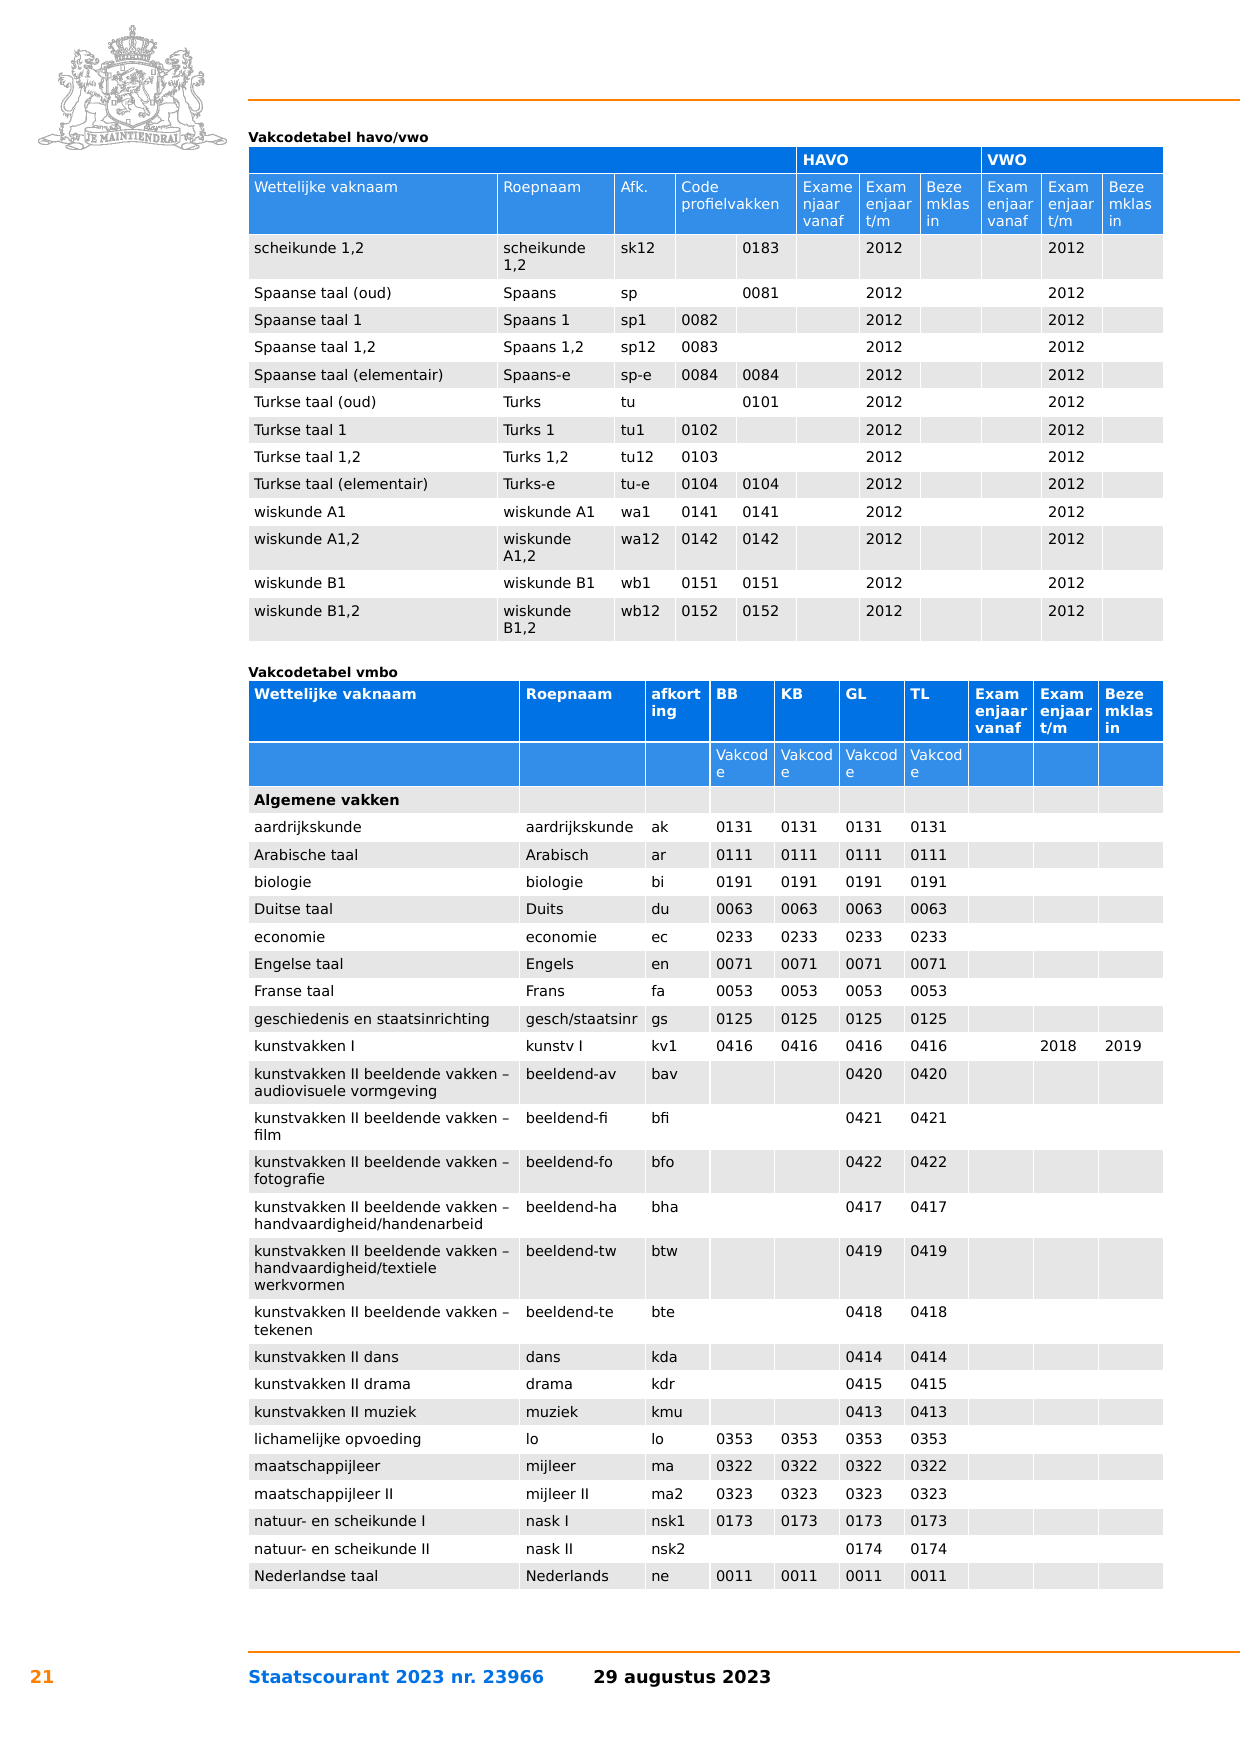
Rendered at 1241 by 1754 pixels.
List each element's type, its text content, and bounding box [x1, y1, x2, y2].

table_cell scheikunde 1,2 [249, 235, 497, 279]
table_cell [711, 1238, 774, 1299]
table_cell Franse taal [249, 979, 519, 1005]
table_cell [249, 743, 519, 786]
table_cell [1099, 1426, 1163, 1453]
table_cell [1103, 280, 1163, 306]
table_cell Spaans 1 [498, 307, 614, 333]
table_cell Examenjaar t/m [860, 174, 920, 234]
table_cell kv1 [646, 1034, 709, 1060]
table_cell beeldend-ha [520, 1194, 645, 1237]
table_cell [1034, 1371, 1098, 1398]
table_cell [775, 1150, 839, 1193]
table_cell biologie [249, 869, 519, 895]
table_cell wiskunde B1,2 [498, 598, 614, 641]
table_cell scheikunde 1,2 [498, 235, 614, 279]
table_cell [1099, 979, 1163, 1005]
table_cell 0416 [905, 1034, 968, 1060]
table_cell 0131 [905, 814, 968, 841]
table_cell tu [615, 389, 675, 416]
table_cell [1103, 472, 1163, 498]
table_cell kunstv I [520, 1034, 645, 1060]
table_cell wiskunde A1,2 [249, 526, 497, 570]
table_cell 0191 [711, 869, 774, 895]
table_cell [711, 1399, 774, 1425]
table_cell 0011 [711, 1563, 774, 1589]
table_cell 0413 [840, 1399, 904, 1425]
table_cell [1099, 1006, 1163, 1032]
table_cell [921, 526, 981, 570]
table_cell [797, 598, 859, 641]
table_cell 0191 [905, 869, 968, 895]
table_cell [1103, 389, 1163, 416]
table_cell Spaans-e [498, 362, 614, 388]
table_cell sk12 [615, 235, 675, 279]
table_cell [921, 499, 981, 525]
table_cell 0416 [840, 1034, 904, 1060]
table_cell Examenjaar vanaf [797, 174, 859, 234]
table_cell kdr [646, 1371, 709, 1398]
table_cell 0323 [775, 1481, 839, 1507]
table_cell [1099, 842, 1163, 868]
table_cell 0104 [676, 472, 736, 498]
table_cell [921, 571, 981, 597]
table_cell 0415 [905, 1371, 968, 1398]
table_cell 2012 [1042, 417, 1102, 443]
table_cell beeldend-av [520, 1061, 645, 1104]
table_cell [711, 1150, 774, 1193]
table_cell [1034, 1105, 1098, 1148]
table_cell 2012 [1042, 526, 1102, 570]
table_cell 0141 [676, 499, 736, 525]
table_cell sp-e [615, 362, 675, 388]
table_cell 0233 [775, 924, 839, 950]
table_cell Examenjaar t/m [1042, 174, 1102, 234]
table_cell 0420 [905, 1061, 968, 1104]
table_cell 0111 [711, 842, 774, 868]
table_cell Spaanse taal (oud) [249, 280, 497, 306]
table_cell [1034, 1194, 1098, 1237]
table_cell [797, 362, 859, 388]
table_cell wiskunde B1 [498, 571, 614, 597]
table_cell economie [520, 924, 645, 950]
table_cell Wettelijke vaknaam [249, 174, 497, 234]
table_cell [1103, 499, 1163, 525]
table_cell [797, 280, 859, 306]
table_cell Algemene vakken [249, 787, 519, 813]
table_cell [676, 235, 736, 279]
table_cell 0111 [905, 842, 968, 868]
table_cell 0173 [711, 1509, 774, 1535]
table_cell [775, 787, 839, 813]
table_cell 2012 [860, 598, 920, 641]
table_cell 0173 [905, 1509, 968, 1535]
table_cell ma [646, 1454, 709, 1480]
table_cell 0416 [711, 1034, 774, 1060]
table_cell [1099, 924, 1163, 950]
table_cell beeldend-fi [520, 1105, 645, 1148]
table_cell [1099, 1238, 1163, 1299]
table_cell [737, 417, 796, 443]
table_cell Turks-e [498, 472, 614, 498]
table_cell [711, 787, 774, 813]
table_cell [921, 598, 981, 641]
table_cell 2012 [1042, 280, 1102, 306]
table_cell Vakcode [840, 743, 904, 786]
table_cell sp12 [615, 335, 675, 361]
table_cell 2012 [860, 335, 920, 361]
table_cell Examenjaar vanaf [982, 174, 1041, 234]
table_cell 0414 [905, 1344, 968, 1370]
table_cell 0323 [840, 1481, 904, 1507]
table_cell Duits [520, 896, 645, 923]
table_cell [982, 417, 1041, 443]
table_cell 0011 [775, 1563, 839, 1589]
table_cell [982, 280, 1041, 306]
table_cell 0084 [737, 362, 796, 388]
table_cell Vakcode [905, 743, 968, 786]
table_cell 0323 [905, 1481, 968, 1507]
table_cell 0323 [711, 1481, 774, 1507]
table_cell [797, 444, 859, 471]
table_cell sp1 [615, 307, 675, 333]
table_cell [797, 235, 859, 279]
table_cell tu-e [615, 472, 675, 498]
table_cell 0011 [840, 1563, 904, 1589]
table_cell 0104 [737, 472, 796, 498]
table_cell [1034, 1481, 1098, 1507]
table_cell [797, 571, 859, 597]
table_cell beeldend-fo [520, 1150, 645, 1193]
table_cell [969, 924, 1033, 950]
table_cell Spaans [498, 280, 614, 306]
table_cell 0131 [840, 814, 904, 841]
table_cell 2012 [860, 389, 920, 416]
table_cell [921, 335, 981, 361]
table_cell [969, 1034, 1033, 1060]
table_cell [969, 979, 1033, 1005]
table_cell [969, 743, 1033, 786]
table_cell [969, 1238, 1033, 1299]
table_cell [1034, 1061, 1098, 1104]
table_cell Roepnaam [520, 681, 645, 741]
table_cell [797, 526, 859, 570]
table_cell [1103, 444, 1163, 471]
table_cell [1103, 417, 1163, 443]
table_cell 0102 [676, 417, 736, 443]
table_cell 0322 [905, 1454, 968, 1480]
table_cell [921, 417, 981, 443]
table_cell 0071 [775, 951, 839, 978]
table_cell Turkse taal 1 [249, 417, 497, 443]
table_cell [969, 1105, 1033, 1148]
table_cell Roepnaam [498, 174, 614, 234]
table_cell 0173 [840, 1509, 904, 1535]
table_cell 0152 [676, 598, 736, 641]
table_cell 2012 [860, 362, 920, 388]
table_cell Turkse taal (elementair) [249, 472, 497, 498]
table_cell 0233 [840, 924, 904, 950]
table_cell [1103, 571, 1163, 597]
table_cell [711, 1300, 774, 1343]
table_cell [969, 1509, 1033, 1535]
table_cell 0131 [711, 814, 774, 841]
table_cell 0416 [775, 1034, 839, 1060]
table_cell 0084 [676, 362, 736, 388]
table_cell [1099, 787, 1163, 813]
table_cell [1099, 743, 1163, 786]
table_cell muziek [520, 1399, 645, 1425]
table_cell kunstvakken II beeldende vakken – tekenen [249, 1300, 519, 1343]
table_cell [775, 1105, 839, 1148]
table_cell Turks [498, 389, 614, 416]
table_cell Frans [520, 979, 645, 1005]
table_cell tu12 [615, 444, 675, 471]
table_cell [737, 307, 796, 333]
table_cell 0151 [737, 571, 796, 597]
table_cell Turkse taal (oud) [249, 389, 497, 416]
table_cell [711, 1344, 774, 1370]
table_cell mijleer [520, 1454, 645, 1480]
table_cell 2012 [860, 472, 920, 498]
table_cell [1099, 896, 1163, 923]
table_cell [1034, 924, 1098, 950]
table_cell 0419 [905, 1238, 968, 1299]
table_cell [1034, 1150, 1098, 1193]
table_cell [1034, 1454, 1098, 1480]
table_cell 2012 [1042, 335, 1102, 361]
table_cell ak [646, 814, 709, 841]
table_cell TL [905, 681, 968, 741]
table_cell [1099, 1536, 1163, 1562]
table_cell natuur- en scheikunde I [249, 1509, 519, 1535]
table_cell geschiedenis en staatsinrichting [249, 1006, 519, 1032]
table_cell [969, 1194, 1033, 1237]
table_cell [1099, 1194, 1163, 1237]
table_cell [775, 1536, 839, 1562]
table_cell kunstvakken II muziek [249, 1399, 519, 1425]
table_cell [1034, 896, 1098, 923]
table_cell btw [646, 1238, 709, 1299]
table_cell 0322 [775, 1454, 839, 1480]
table_cell [982, 472, 1041, 498]
table_cell kda [646, 1344, 709, 1370]
table_cell 2012 [860, 417, 920, 443]
table_cell VWO [982, 147, 1163, 173]
table_cell 0053 [711, 979, 774, 1005]
table_cell [1034, 1344, 1098, 1370]
table_cell economie [249, 924, 519, 950]
table_cell kunstvakken II beeldende vakken – handvaardigheid/handenarbeid [249, 1194, 519, 1237]
table_cell [1099, 1481, 1163, 1507]
table_cell [1099, 814, 1163, 841]
table_cell 0418 [905, 1300, 968, 1343]
table_cell 0322 [711, 1454, 774, 1480]
table_cell [1034, 1536, 1098, 1562]
table_cell 0419 [840, 1238, 904, 1299]
table_cell [969, 869, 1033, 895]
table_cell 0413 [905, 1399, 968, 1425]
table_cell lichamelijke opvoeding [249, 1426, 519, 1453]
table_cell Vakcode [775, 743, 839, 786]
table_cell Arabisch [520, 842, 645, 868]
table_cell kunstvakken II beeldende vakken – fotografie [249, 1150, 519, 1193]
table_cell 0125 [905, 1006, 968, 1032]
table_cell [969, 1536, 1033, 1562]
table_cell bi [646, 869, 709, 895]
table_cell [711, 1061, 774, 1104]
table_cell 2012 [1042, 235, 1102, 279]
table_cell 0152 [737, 598, 796, 641]
table_cell [840, 787, 904, 813]
table_cell natuur- en scheikunde II [249, 1536, 519, 1562]
table_cell 0353 [711, 1426, 774, 1453]
table_cell Bezemklas in [921, 174, 981, 234]
table_cell [1034, 1563, 1098, 1589]
table_cell wb12 [615, 598, 675, 641]
table_cell [1099, 1344, 1163, 1370]
table_cell bfi [646, 1105, 709, 1148]
table_cell 0082 [676, 307, 736, 333]
table_cell maatschappijleer II [249, 1481, 519, 1507]
table_cell [982, 444, 1041, 471]
table_cell [1034, 1399, 1098, 1425]
table_cell 0421 [905, 1105, 968, 1148]
table_cell wa12 [615, 526, 675, 570]
table_cell Examenjaar t/m [1034, 681, 1098, 741]
table_cell [1099, 1509, 1163, 1535]
table_cell 0063 [905, 896, 968, 923]
table_cell [982, 335, 1041, 361]
table_cell [982, 526, 1041, 570]
table_cell 0353 [905, 1426, 968, 1453]
table_cell 0142 [676, 526, 736, 570]
table_cell 0111 [840, 842, 904, 868]
table_cell sp [615, 280, 675, 306]
table_cell en [646, 951, 709, 978]
table_cell [1099, 1371, 1163, 1398]
table_cell kunstvakken II beeldende vakken – audiovisuele vormgeving [249, 1061, 519, 1104]
table_cell 0420 [840, 1061, 904, 1104]
table_cell 0081 [737, 280, 796, 306]
table_cell 0414 [840, 1344, 904, 1370]
table_cell [969, 1454, 1033, 1480]
table_cell 2012 [860, 307, 920, 333]
table_cell [775, 1371, 839, 1398]
table_cell 0173 [775, 1509, 839, 1535]
table_cell Engelse taal [249, 951, 519, 978]
table_cell [711, 1105, 774, 1148]
table_cell Vakcode [711, 743, 774, 786]
table_cell 0422 [905, 1150, 968, 1193]
table_cell 0063 [775, 896, 839, 923]
table_cell Duitse taal [249, 896, 519, 923]
table_cell bha [646, 1194, 709, 1237]
table_cell Arabische taal [249, 842, 519, 868]
table_cell 2012 [860, 571, 920, 597]
table_cell [797, 472, 859, 498]
table_cell 0418 [840, 1300, 904, 1343]
table_cell [711, 1371, 774, 1398]
table_cell [775, 1344, 839, 1370]
table_cell 2012 [860, 526, 920, 570]
table_cell wb1 [615, 571, 675, 597]
table_cell bav [646, 1061, 709, 1104]
table_cell [1099, 869, 1163, 895]
table_cell [969, 1399, 1033, 1425]
table_cell kunstvakken II dans [249, 1344, 519, 1370]
table_cell [969, 1006, 1033, 1032]
table_cell [1034, 869, 1098, 895]
table_cell [969, 951, 1033, 978]
table_cell beeldend-te [520, 1300, 645, 1343]
table_header Vakcodetabel vmbo [248, 664, 1163, 680]
table_cell [982, 571, 1041, 597]
table_cell 0141 [737, 499, 796, 525]
table_cell [1099, 1061, 1163, 1104]
table_cell [969, 1481, 1033, 1507]
table_cell 0191 [840, 869, 904, 895]
table_cell maatschappijleer [249, 1454, 519, 1480]
table_cell [1034, 787, 1098, 813]
table_cell 2012 [1042, 472, 1102, 498]
table_cell [969, 1150, 1033, 1193]
table_cell [969, 1563, 1033, 1589]
table_cell bfo [646, 1150, 709, 1193]
table_cell 2012 [1042, 571, 1102, 597]
table_cell [797, 499, 859, 525]
table_cell ec [646, 924, 709, 950]
table_cell [775, 1194, 839, 1237]
table_cell 2012 [1042, 389, 1102, 416]
table_cell [249, 147, 796, 173]
table_cell [921, 472, 981, 498]
table_cell [921, 389, 981, 416]
table_cell 0417 [840, 1194, 904, 1237]
table_cell gesch/staatsinr [520, 1006, 645, 1032]
table_cell aardrijkskunde [249, 814, 519, 841]
table_cell [676, 280, 736, 306]
table_cell 0011 [905, 1563, 968, 1589]
table_cell nask I [520, 1509, 645, 1535]
table_cell 0125 [711, 1006, 774, 1032]
table_cell 2012 [1042, 307, 1102, 333]
table_cell [1034, 1509, 1098, 1535]
table_cell [969, 1426, 1033, 1453]
table_cell 0053 [840, 979, 904, 1005]
table_cell 0421 [840, 1105, 904, 1148]
table_cell 0233 [905, 924, 968, 950]
table_cell wa1 [615, 499, 675, 525]
table_cell tu1 [615, 417, 675, 443]
table_cell BB [711, 681, 774, 741]
table_cell [520, 743, 645, 786]
table_cell Bezemklas in [1099, 681, 1163, 741]
table_cell [969, 1371, 1033, 1398]
table_cell Code profielvakken [676, 174, 796, 234]
table_cell 0151 [676, 571, 736, 597]
table_cell [1099, 1563, 1163, 1589]
table_cell 2012 [860, 280, 920, 306]
table_cell 0053 [775, 979, 839, 1005]
table_cell [775, 1300, 839, 1343]
table_cell 0417 [905, 1194, 968, 1237]
table_cell 2012 [860, 499, 920, 525]
table_cell 0063 [711, 896, 774, 923]
table_cell 2018 [1034, 1034, 1098, 1060]
table_cell 0183 [737, 235, 796, 279]
table_cell [737, 335, 796, 361]
table_cell ar [646, 842, 709, 868]
table_cell [1099, 1105, 1163, 1148]
table_cell [1103, 307, 1163, 333]
table_cell du [646, 896, 709, 923]
table_cell Engels [520, 951, 645, 978]
table_cell [1103, 526, 1163, 570]
table_cell 0071 [711, 951, 774, 978]
table_cell 2012 [1042, 362, 1102, 388]
table_cell [1034, 814, 1098, 841]
table_cell Spaanse taal (elementair) [249, 362, 497, 388]
table_cell KB [775, 681, 839, 741]
table_cell [969, 1300, 1033, 1343]
table_cell 0071 [905, 951, 968, 978]
table_cell ne [646, 1563, 709, 1589]
table_cell 0142 [737, 526, 796, 570]
table_cell [1103, 235, 1163, 279]
table_cell 0103 [676, 444, 736, 471]
table_cell [1103, 335, 1163, 361]
table_cell 0415 [840, 1371, 904, 1398]
table_cell [969, 1061, 1033, 1104]
table_cell [982, 307, 1041, 333]
table_cell [921, 444, 981, 471]
table_cell afkorting [646, 681, 709, 741]
table_cell 2012 [860, 235, 920, 279]
table_cell ma2 [646, 1481, 709, 1507]
table_cell [982, 235, 1041, 279]
table_cell [775, 1238, 839, 1299]
table_cell 0191 [775, 869, 839, 895]
table_cell [969, 896, 1033, 923]
table_cell nsk1 [646, 1509, 709, 1535]
table_cell 0422 [840, 1150, 904, 1193]
table_cell 0111 [775, 842, 839, 868]
table_cell HAVO [797, 147, 981, 173]
table_cell [797, 307, 859, 333]
table_cell Examenjaar vanaf [969, 681, 1033, 741]
table_cell 2012 [1042, 499, 1102, 525]
table_cell drama [520, 1371, 645, 1398]
table_cell 2019 [1099, 1034, 1163, 1060]
table_cell 0233 [711, 924, 774, 950]
table_cell [1034, 1300, 1098, 1343]
table_cell wiskunde B1 [249, 571, 497, 597]
table_cell wiskunde A1 [249, 499, 497, 525]
table_cell [1034, 1238, 1098, 1299]
table_cell kunstvakken II beeldende vakken – handvaardigheid/textiele werkvormen [249, 1238, 519, 1299]
table_cell [1034, 1006, 1098, 1032]
table_cell Spaanse taal 1 [249, 307, 497, 333]
table_cell [982, 499, 1041, 525]
table_cell [1099, 1150, 1163, 1193]
table_cell [1034, 743, 1098, 786]
table_cell gs [646, 1006, 709, 1032]
table_cell [969, 814, 1033, 841]
table_cell kunstvakken II beeldende vakken – film [249, 1105, 519, 1148]
table_cell [1034, 1426, 1098, 1453]
table_cell lo [646, 1426, 709, 1453]
table_cell 2012 [1042, 444, 1102, 471]
table_cell lo [520, 1426, 645, 1453]
table_header Vakcodetabel havo/vwo [248, 130, 1163, 146]
table_cell fa [646, 979, 709, 1005]
table_cell 0125 [840, 1006, 904, 1032]
table_cell [905, 787, 968, 813]
table_cell [1034, 951, 1098, 978]
table_cell [969, 1344, 1033, 1370]
table_cell [1103, 598, 1163, 641]
table_cell 0353 [840, 1426, 904, 1453]
table_cell [711, 1536, 774, 1562]
table_cell GL [840, 681, 904, 741]
table_cell 0053 [905, 979, 968, 1005]
table_cell Nederlandse taal [249, 1563, 519, 1589]
table_cell [982, 598, 1041, 641]
table_cell [1103, 362, 1163, 388]
table_cell beeldend-tw [520, 1238, 645, 1299]
table_cell nask II [520, 1536, 645, 1562]
table_cell nsk2 [646, 1536, 709, 1562]
table_cell [921, 362, 981, 388]
table_cell Nederlands [520, 1563, 645, 1589]
table_cell Turks 1,2 [498, 444, 614, 471]
table_cell [520, 787, 645, 813]
table_cell [1034, 842, 1098, 868]
table_cell Wettelijke vaknaam [249, 681, 519, 741]
table_cell [775, 1061, 839, 1104]
table_cell Turkse taal 1,2 [249, 444, 497, 471]
table_cell [982, 389, 1041, 416]
table_cell wiskunde B1,2 [249, 598, 497, 641]
table_cell [737, 444, 796, 471]
table_cell aardrijkskunde [520, 814, 645, 841]
table_cell 0063 [840, 896, 904, 923]
table_cell wiskunde A1 [498, 499, 614, 525]
table_cell dans [520, 1344, 645, 1370]
table_cell [1034, 979, 1098, 1005]
table_cell Spaans 1,2 [498, 335, 614, 361]
table_cell 0174 [840, 1536, 904, 1562]
table_cell Bezemklas in [1103, 174, 1163, 234]
picture [38, 25, 227, 150]
table_cell kmu [646, 1399, 709, 1425]
table_cell [1099, 1300, 1163, 1343]
table_cell 0131 [775, 814, 839, 841]
table_cell [969, 842, 1033, 868]
table_cell 0174 [905, 1536, 968, 1562]
table_cell 0083 [676, 335, 736, 361]
table_cell [969, 787, 1033, 813]
table_cell [982, 362, 1041, 388]
table_cell [921, 235, 981, 279]
table_cell mijleer II [520, 1481, 645, 1507]
table_cell 0353 [775, 1426, 839, 1453]
table_cell 0071 [840, 951, 904, 978]
table_cell Turks 1 [498, 417, 614, 443]
table_cell [797, 335, 859, 361]
table_cell 0322 [840, 1454, 904, 1480]
table_cell [711, 1194, 774, 1237]
table_cell [1099, 1399, 1163, 1425]
table_cell [1099, 1454, 1163, 1480]
table_cell [775, 1399, 839, 1425]
table_cell biologie [520, 869, 645, 895]
table_cell [1099, 951, 1163, 978]
table_cell [797, 389, 859, 416]
table_cell Spaanse taal 1,2 [249, 335, 497, 361]
table_cell kunstvakken I [249, 1034, 519, 1060]
table_cell kunstvakken II drama [249, 1371, 519, 1398]
table_cell 2012 [1042, 598, 1102, 641]
table_cell wiskunde A1,2 [498, 526, 614, 570]
table_cell bte [646, 1300, 709, 1343]
table_cell 0125 [775, 1006, 839, 1032]
table_cell Afk. [615, 174, 675, 234]
table_cell 2012 [860, 444, 920, 471]
table_cell 0101 [737, 389, 796, 416]
table_cell [921, 307, 981, 333]
table_cell [676, 389, 736, 416]
table_cell [797, 417, 859, 443]
table_cell [646, 787, 709, 813]
table_cell [921, 280, 981, 306]
